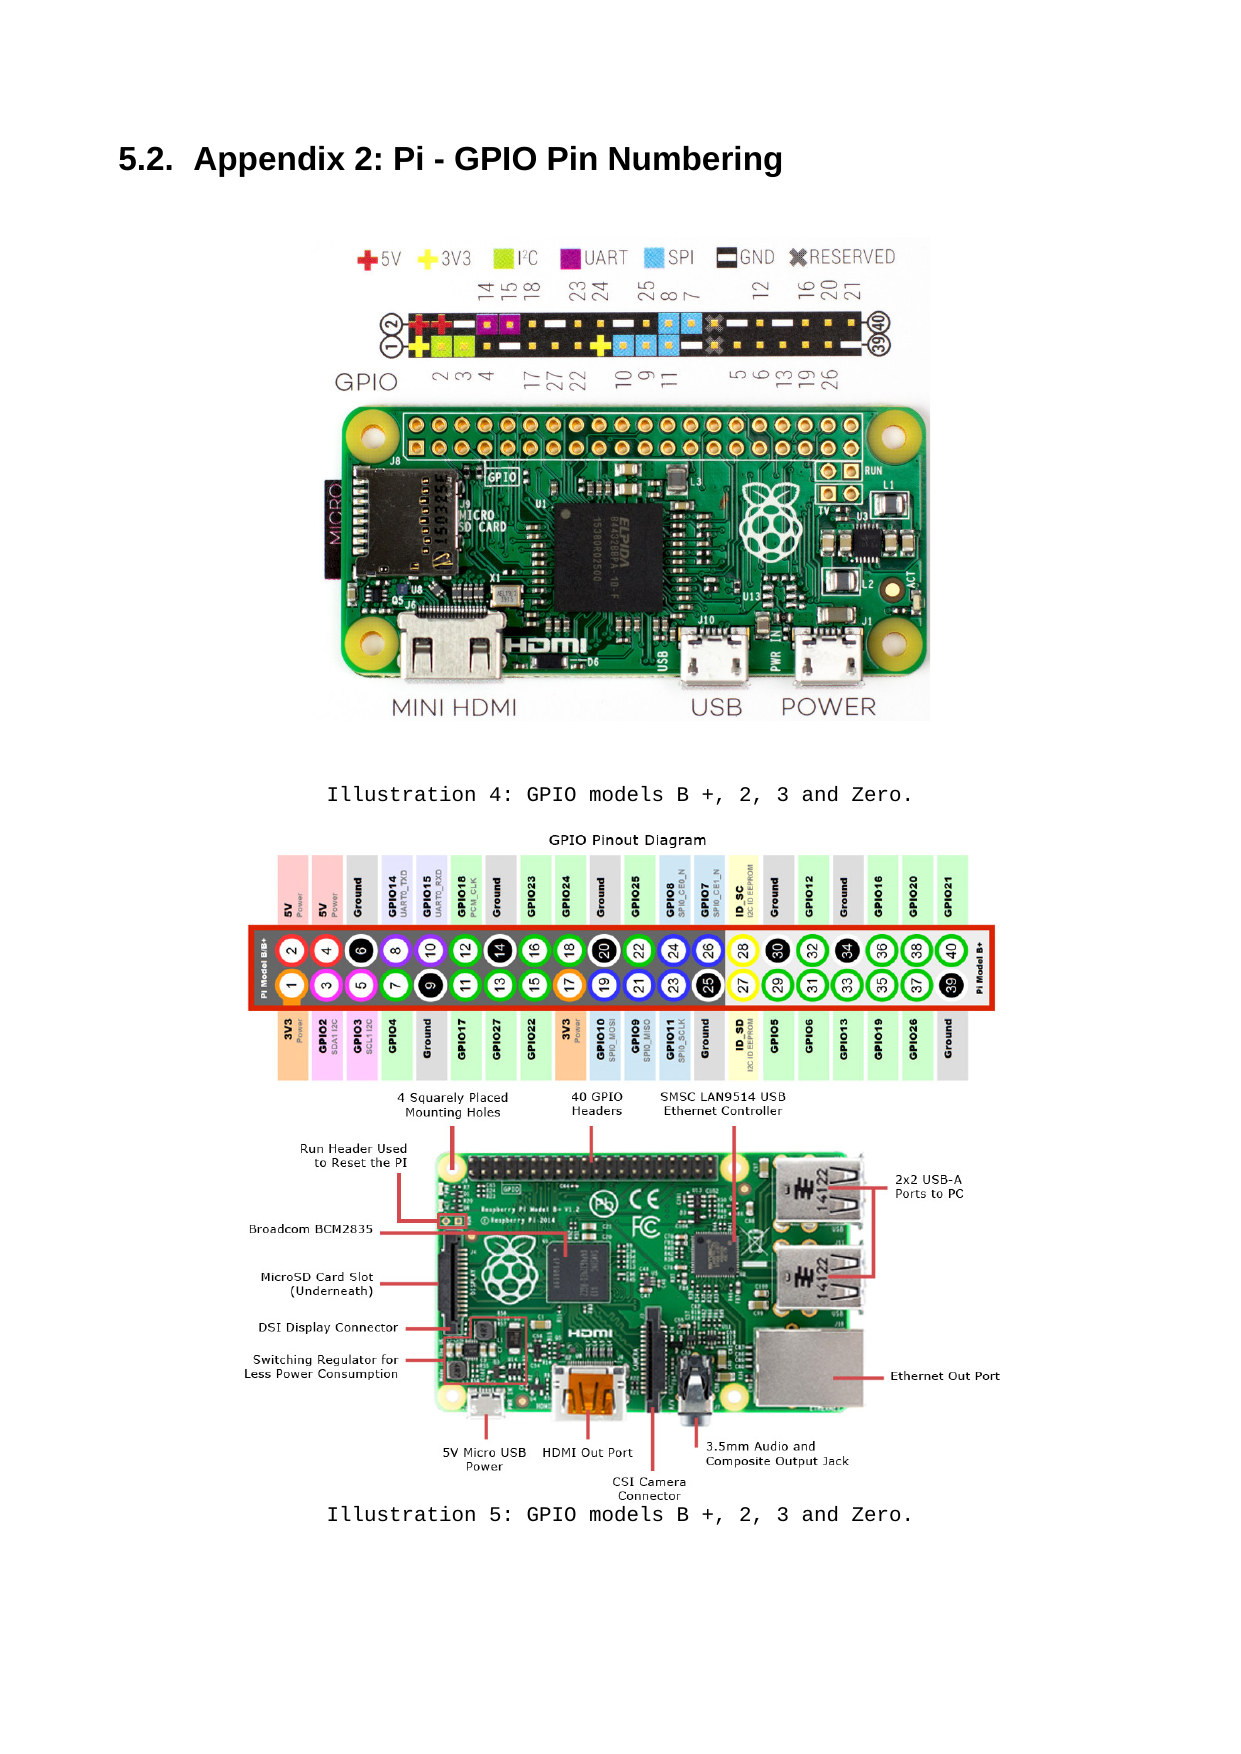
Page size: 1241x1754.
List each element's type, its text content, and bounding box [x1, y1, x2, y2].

picture [234, 831, 1006, 1505]
text Illustration 5: GPIO models B +, 2, 3 and Zero. [118, 1505, 1122, 1528]
subtitle Appendix 2: Pi - GPIO Pin Numbering [118, 139, 1122, 177]
picture [310, 237, 930, 721]
text Illustration 4: GPIO models B +, 2, 3 and Zero. [118, 784, 1122, 807]
